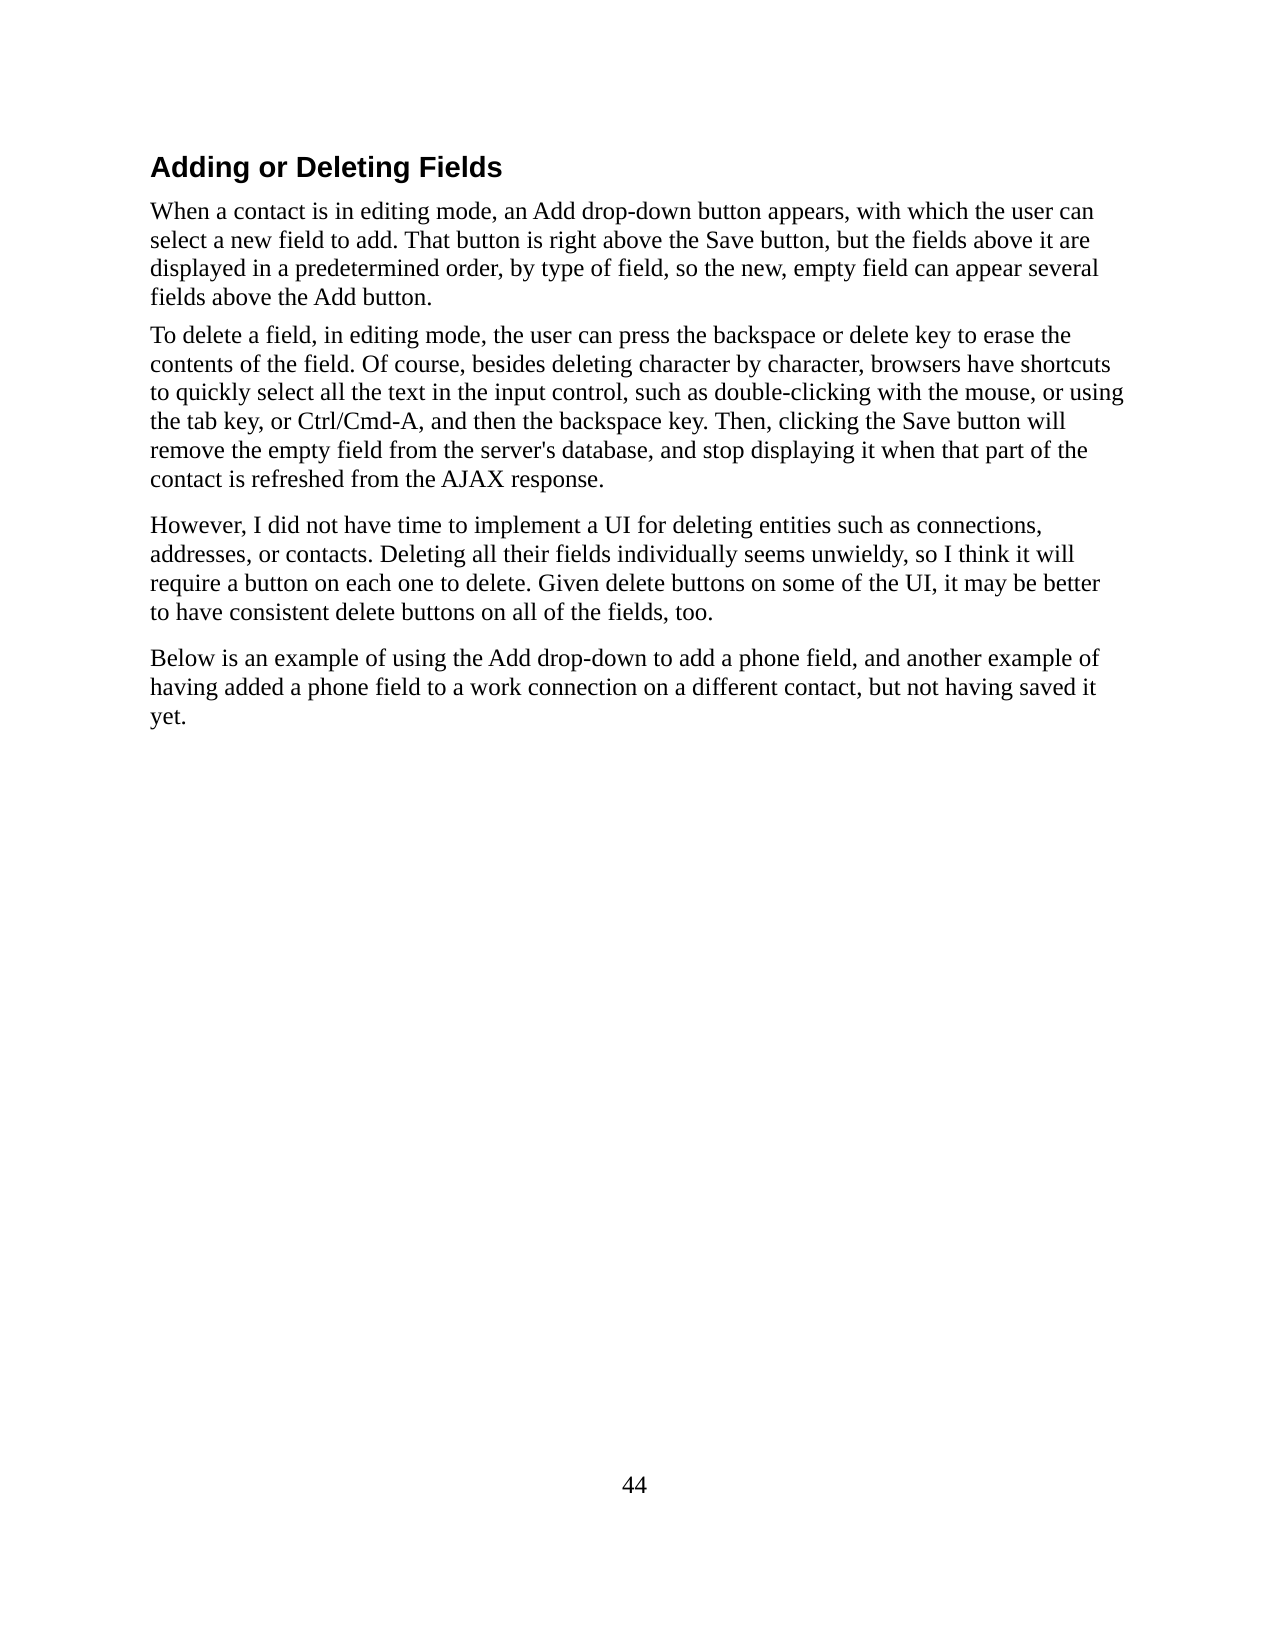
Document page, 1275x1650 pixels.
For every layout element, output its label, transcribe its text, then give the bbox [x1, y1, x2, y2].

text When a contact is in editing mode, an Add drop-down button appears, with which the user can select a new field to add. That button is right above the Save button, but the fields above it are displayed in a predetermined order, by type of field, so the new, empty field can appear several fields above the Add button. [150, 196, 1125, 311]
text To delete a field, in editing mode, the user can press the backspace or delete key to erase the contents of the field. Of course, besides deleting character by character, browsers have shortcuts to quickly select all the text in the input control, such as double-clicking with the mouse, or using the tab key, or Ctrl/Cmd-A, and then the backspace key. Then, clicking the Save button will remove the empty field from the server's database, and stop displaying it when that part of the contact is refreshed from the AJAX response. [150, 320, 1125, 492]
subtitle Adding or Deleting Fields [150, 150, 1125, 183]
text Below is an example of using the Add drop-down to add a phone field, and another example of having added a phone field to a work connection on a different contact, but not having saved it yet. [150, 643, 1125, 729]
text However, I did not have time to implement a UI for deleting entities such as connections, addresses, or contacts. Deleting all their fields individually seems unwieldy, so I think it will require a button on each one to delete. Given delete buttons on some of the UI, it may be better to have consistent delete buttons on all of the fields, too. [150, 510, 1125, 625]
